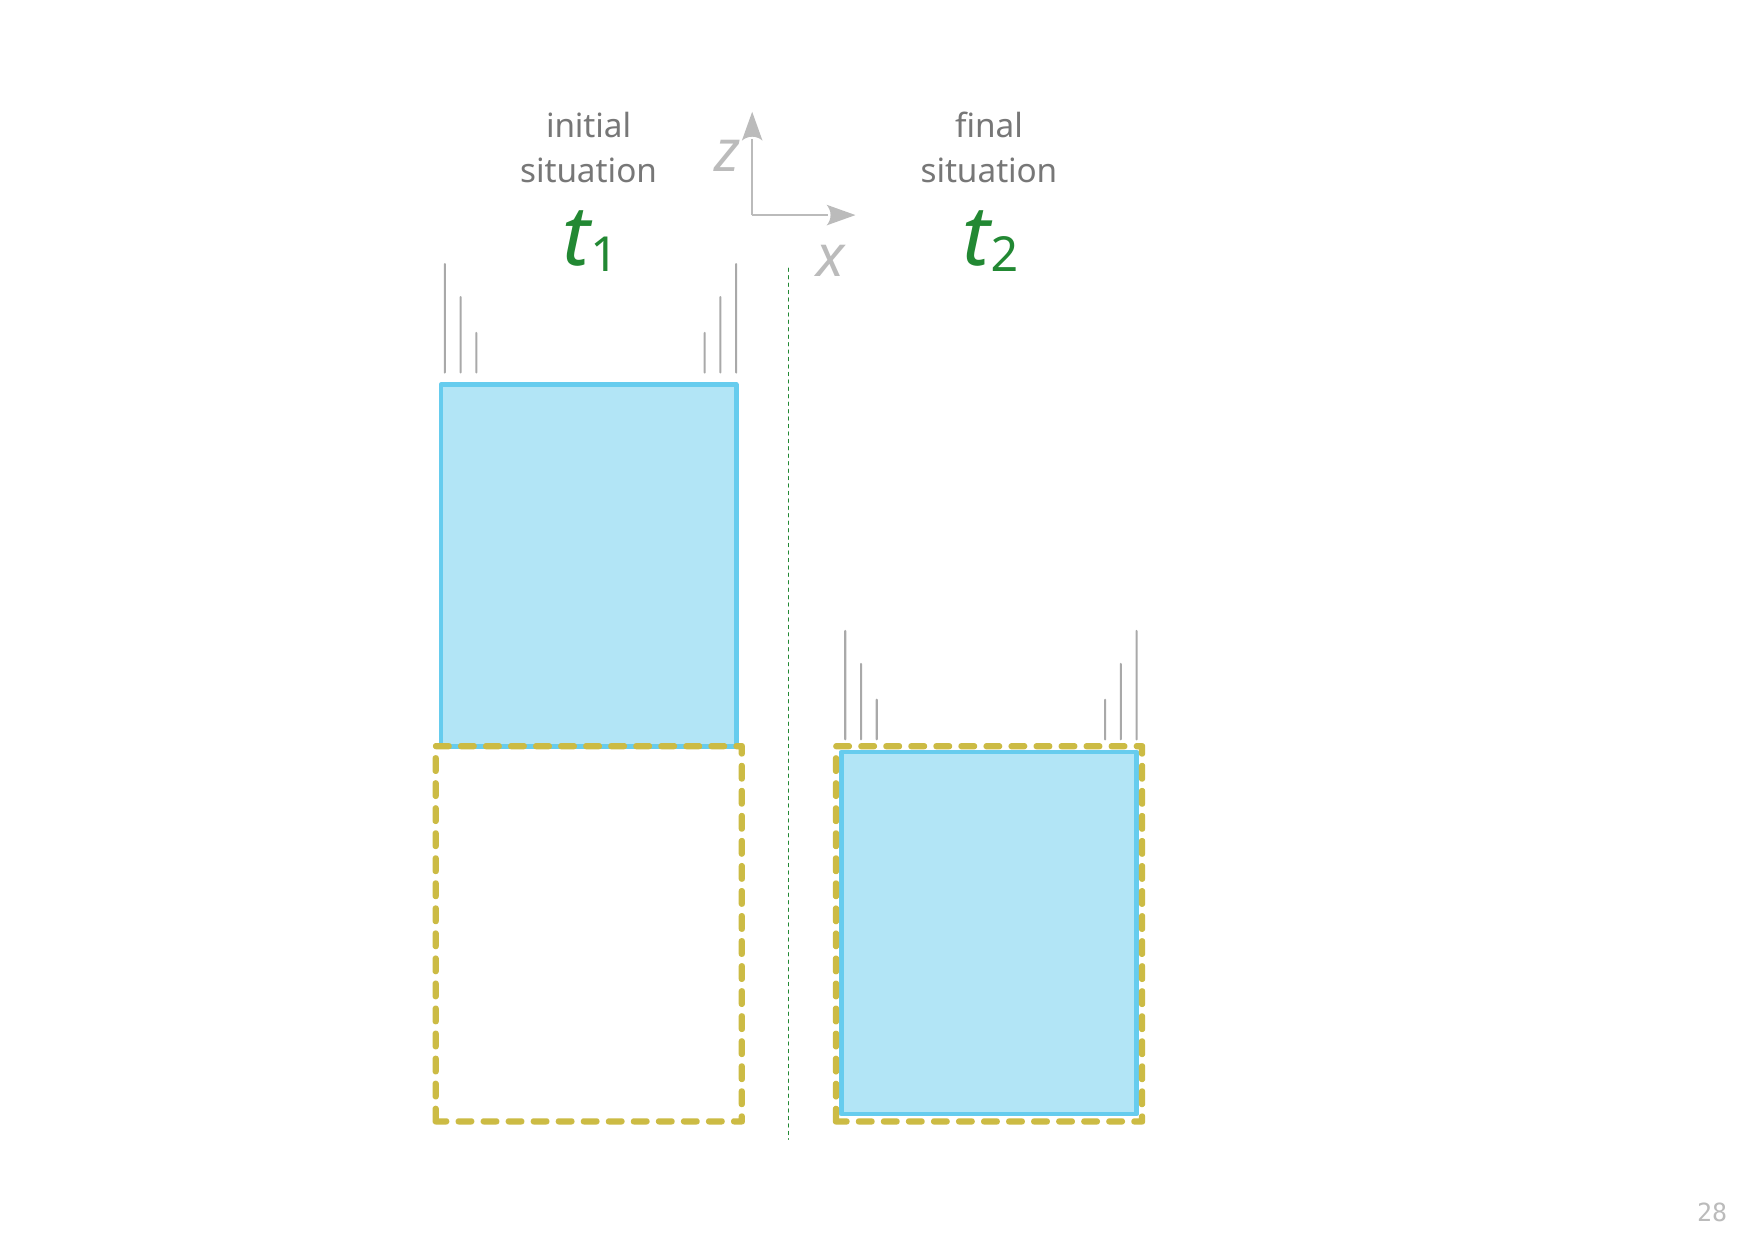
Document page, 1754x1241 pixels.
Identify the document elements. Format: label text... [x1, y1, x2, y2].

text_box [630, 1118, 650, 1125]
text_box [832, 1080, 840, 1100]
text_box initial situation [509, 94, 669, 176]
text_box [841, 752, 1137, 1115]
text_box [432, 905, 439, 925]
text_box [981, 1118, 1000, 1125]
text_box [1138, 812, 1146, 832]
text_box [1056, 1118, 1075, 1125]
text_box [1133, 743, 1146, 757]
text_box [1083, 743, 1103, 750]
text_box [432, 384, 745, 757]
text_box [432, 880, 439, 900]
text_box [905, 1118, 925, 1125]
text_box [1108, 743, 1128, 750]
text_box [738, 762, 745, 782]
text_box t1 [547, 176, 630, 267]
text_box [1131, 1113, 1146, 1125]
text_box [580, 1118, 600, 1125]
text_box [1031, 1118, 1050, 1125]
text_box [605, 1118, 625, 1125]
text_box [505, 1118, 525, 1125]
text_box [705, 1118, 725, 1125]
text_box [555, 1118, 575, 1125]
text_box [1138, 787, 1146, 807]
text_box [738, 1013, 745, 1033]
text_box [832, 855, 840, 875]
text_box [1138, 1088, 1146, 1108]
text_box [1006, 1118, 1025, 1125]
text_box [832, 1005, 840, 1025]
text_box [883, 743, 903, 750]
text_box [432, 780, 439, 800]
text_box x [802, 206, 862, 281]
text_box [880, 1118, 900, 1125]
text_box [432, 1055, 439, 1075]
text_box [432, 830, 439, 850]
text_box [1008, 743, 1028, 750]
text_box z [699, 102, 755, 176]
text_box [832, 755, 840, 775]
text_box [432, 755, 439, 774]
text_box [738, 963, 745, 982]
text_box [730, 1113, 745, 1125]
text_box [908, 743, 928, 750]
text_box [432, 955, 439, 975]
text_box [832, 830, 840, 850]
text_box [832, 880, 840, 900]
text_box [955, 1118, 975, 1125]
text_box [738, 787, 745, 807]
text_box [738, 938, 745, 957]
text_box [432, 1030, 439, 1050]
text_box [832, 1105, 850, 1125]
text_box t2 [948, 176, 1030, 267]
text_box [432, 1005, 439, 1025]
text_box [1081, 1118, 1101, 1125]
text_box [738, 1088, 745, 1108]
text_box [680, 1118, 700, 1125]
text_box [738, 888, 745, 907]
text_box [1138, 988, 1146, 1008]
text_box [655, 1118, 675, 1125]
text_box [480, 1118, 500, 1125]
text_box [530, 1118, 550, 1125]
text_box [832, 980, 840, 1000]
text_box [738, 1038, 745, 1058]
text_box [432, 855, 439, 875]
text_box [858, 743, 878, 750]
text_box [738, 862, 745, 882]
text_box [958, 743, 978, 750]
text_box [432, 805, 439, 825]
text_box [855, 1118, 875, 1125]
text_box [1138, 913, 1146, 932]
text_box [1138, 762, 1146, 782]
text_box [1138, 1063, 1146, 1083]
text_box [738, 1063, 745, 1083]
text_box [1138, 837, 1146, 857]
text_box [832, 905, 840, 925]
text_box [738, 988, 745, 1008]
text_box [832, 1030, 840, 1050]
text_box [738, 837, 745, 857]
text_box [432, 980, 439, 1000]
text_box [930, 1118, 950, 1125]
text_box [1138, 1013, 1146, 1033]
text_box final situation [909, 94, 1069, 176]
text_box [1106, 1118, 1126, 1125]
text_box [1138, 1038, 1146, 1058]
text_box [1033, 743, 1053, 750]
text_box [832, 1055, 840, 1075]
text_box [832, 805, 840, 825]
text_box [1138, 963, 1146, 983]
text_box [432, 1080, 439, 1100]
text_box [933, 743, 953, 750]
text_box [983, 743, 1003, 750]
text_box [738, 913, 745, 932]
text_box [432, 930, 439, 950]
text_box [1138, 938, 1146, 957]
text_box [832, 780, 840, 800]
text_box [1138, 888, 1146, 907]
text_box [455, 1118, 475, 1125]
text_box [1138, 863, 1146, 882]
text_box [833, 743, 853, 750]
text_box [832, 955, 840, 975]
text_box [1058, 743, 1078, 750]
text_box [832, 930, 840, 950]
text_box [432, 1105, 450, 1125]
text_box [738, 812, 745, 832]
